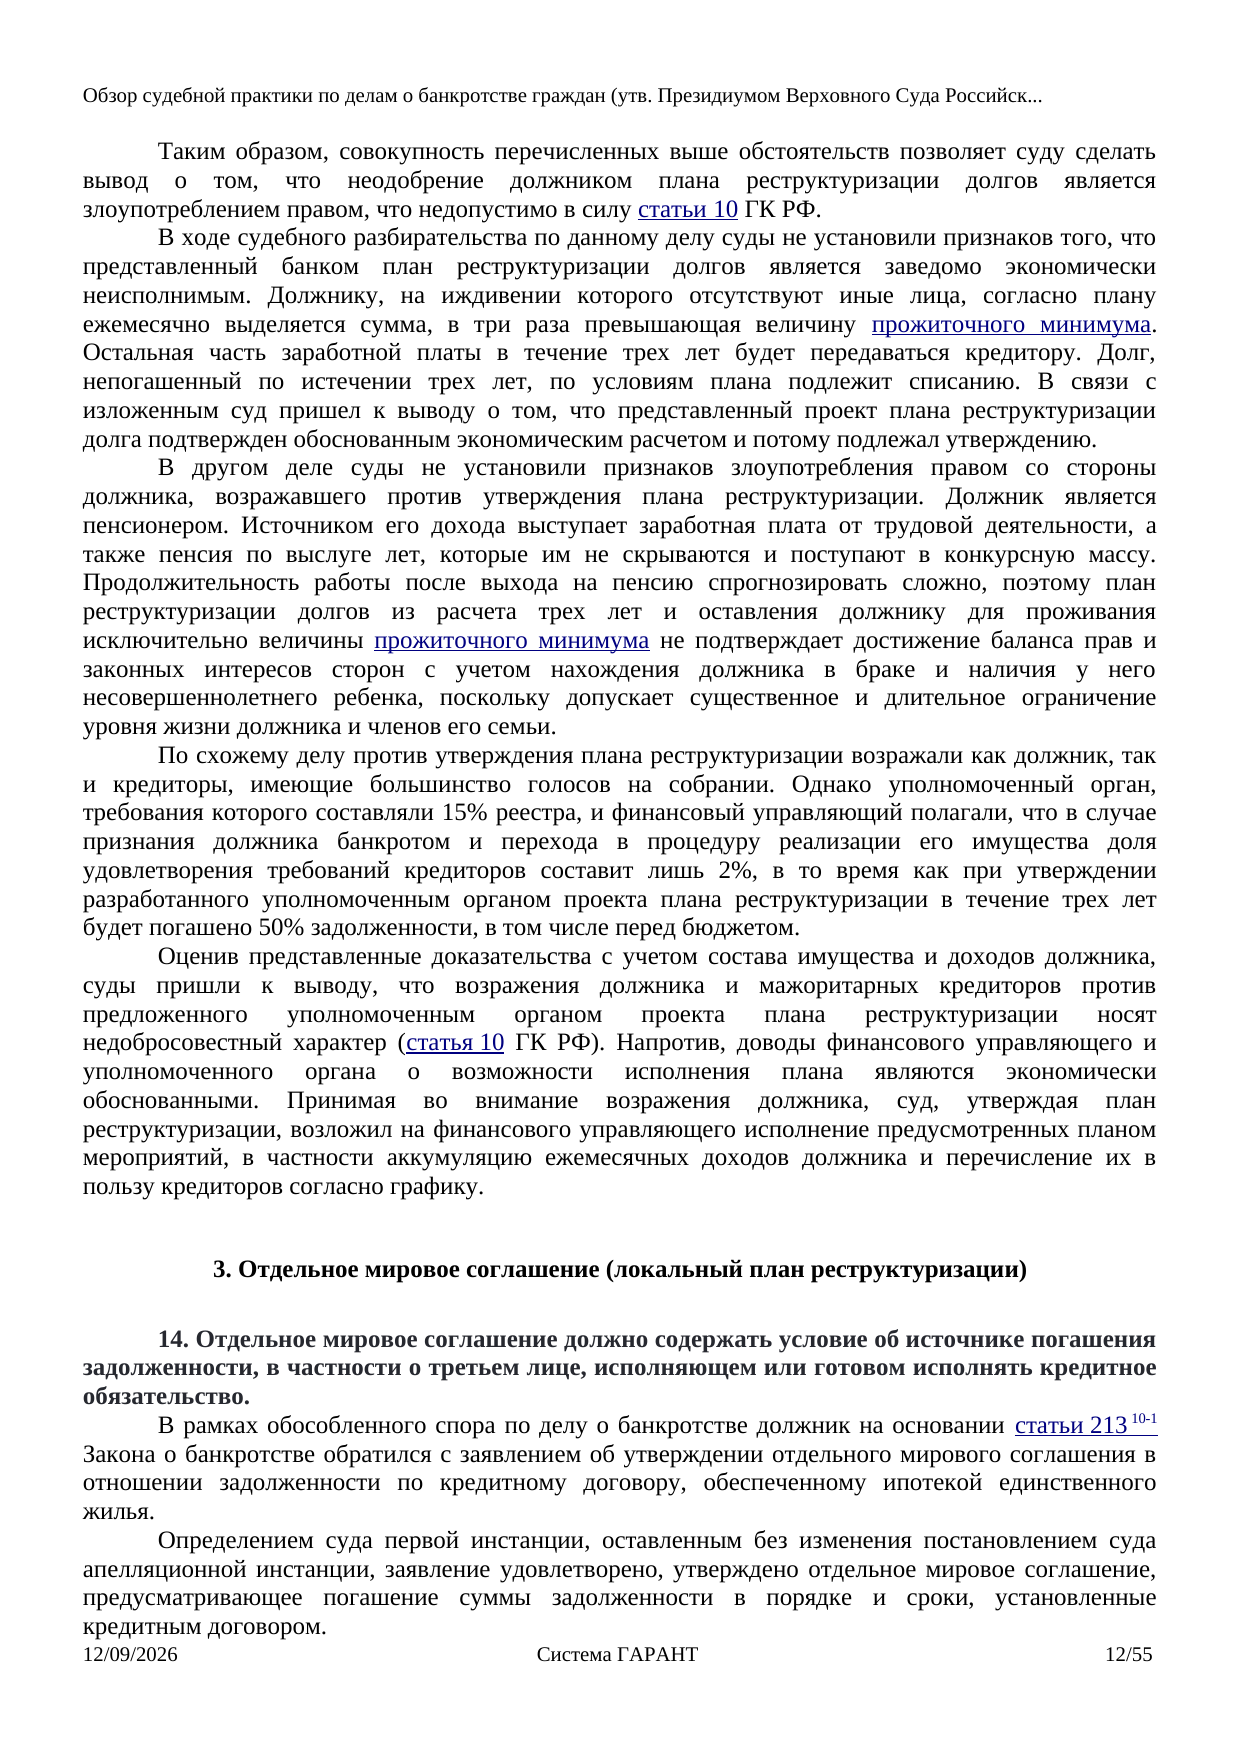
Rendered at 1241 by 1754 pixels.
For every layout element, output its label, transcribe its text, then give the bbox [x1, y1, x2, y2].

text Таким образом, совокупность перечисленных выше обстоятельств позволяет суду сделать вывод о том, что неодобрение должником плана реструктуризации долгов является злоупотреблением правом, что недопустимо в силу статьи 10 ГК РФ. [83, 136, 1157, 222]
text Оценив представленные доказательства с учетом состава имущества и доходов должника, суды пришли к выводу, что возражения должника и мажоритарных кредиторов против предложенного уполномоченным органом проекта плана реструктуризации носят недобросовестный характер (статья 10 ГК РФ). Напротив, доводы финансового управляющего и уполномоченного органа о возможности исполнения плана являются экономически обоснованными. Принимая во внимание возражения должника, суд, утверждая план реструктуризации, возложил на финансового управляющего исполнение предусмотренных планом мероприятий, в частности аккумуляцию ежемесячных доходов должника и перечисление их в пользу кредиторов согласно графику. [83, 941, 1157, 1200]
subtitle 3. Отдельное мировое соглашение (локальный план реструктуризации) [83, 1254, 1157, 1282]
text 14. Отдельное мировое соглашение должно содержать условие об источнике погашения задолженности, в частности о третьем лице, исполняющем или готовом исполнять кредитное обязательство. [83, 1324, 1157, 1410]
text В другом деле суды не установили признаков злоупотребления правом со стороны должника, возражавшего против утверждения плана реструктуризации. Должник является пенсионером. Источником его дохода выступает заработная плата от трудовой деятельности, а также пенсия по выслуге лет, которые им не скрываются и поступают в конкурсную массу. Продолжительность работы после выхода на пенсию спрогнозировать сложно, поэтому план реструктуризации долгов из расчета трех лет и оставления должнику для проживания исключительно величины прожиточного минимума не подтверждает достижение баланса прав и законных интересов сторон с учетом нахождения должника в браке и наличия у него несовершеннолетнего ребенка, поскольку допускает существенное и длительное ограничение уровня жизни должника и членов его семьи. [83, 452, 1157, 740]
text В рамках обособленного спора по делу о банкротстве должник на основании статьи 213 10-1 Закона о банкротстве обратился с заявлением об утверждении отдельного мирового соглашения в отношении задолженности по кредитному договору, обеспеченному ипотекой единственного жилья. [83, 1410, 1157, 1525]
text В ходе судебного разбирательства по данному делу суды не установили признаков того, что представленный банком план реструктуризации долгов является заведомо экономически неисполнимым. Должнику, на иждивении которого отсутствуют иные лица, согласно плану ежемесячно выделяется сумма, в три раза превышающая величину прожиточного минимума. Остальная часть заработной платы в течение трех лет будет передаваться кредитору. Долг, непогашенный по истечении трех лет, по условиям плана подлежит списанию. В связи с изложенным суд пришел к выводу о том, что представленный проект плана реструктуризации долга подтвержден обоснованным экономическим расчетом и потому подлежал утверждению. [83, 222, 1157, 452]
text По схожему делу против утверждения плана реструктуризации возражали как должник, так и кредиторы, имеющие большинство голосов на собрании. Однако уполномоченный орган, требования которого составляли 15% реестра, и финансовый управляющий полагали, что в случае признания должника банкротом и перехода в процедуру реализации его имущества доля удовлетворения требований кредиторов составит лишь 2%, в то время как при утверждении разработанного уполномоченным органом проекта плана реструктуризации в течение трех лет будет погашено 50% задолженности, в том числе перед бюджетом. [83, 740, 1157, 941]
text Определением суда первой инстанции, оставленным без изменения постановлением суда апелляционной инстанции, заявление удовлетворено, утверждено отдельное мировое соглашение, предусматривающее погашение суммы задолженности в порядке и сроки, установленные кредитным договором. [83, 1525, 1157, 1640]
